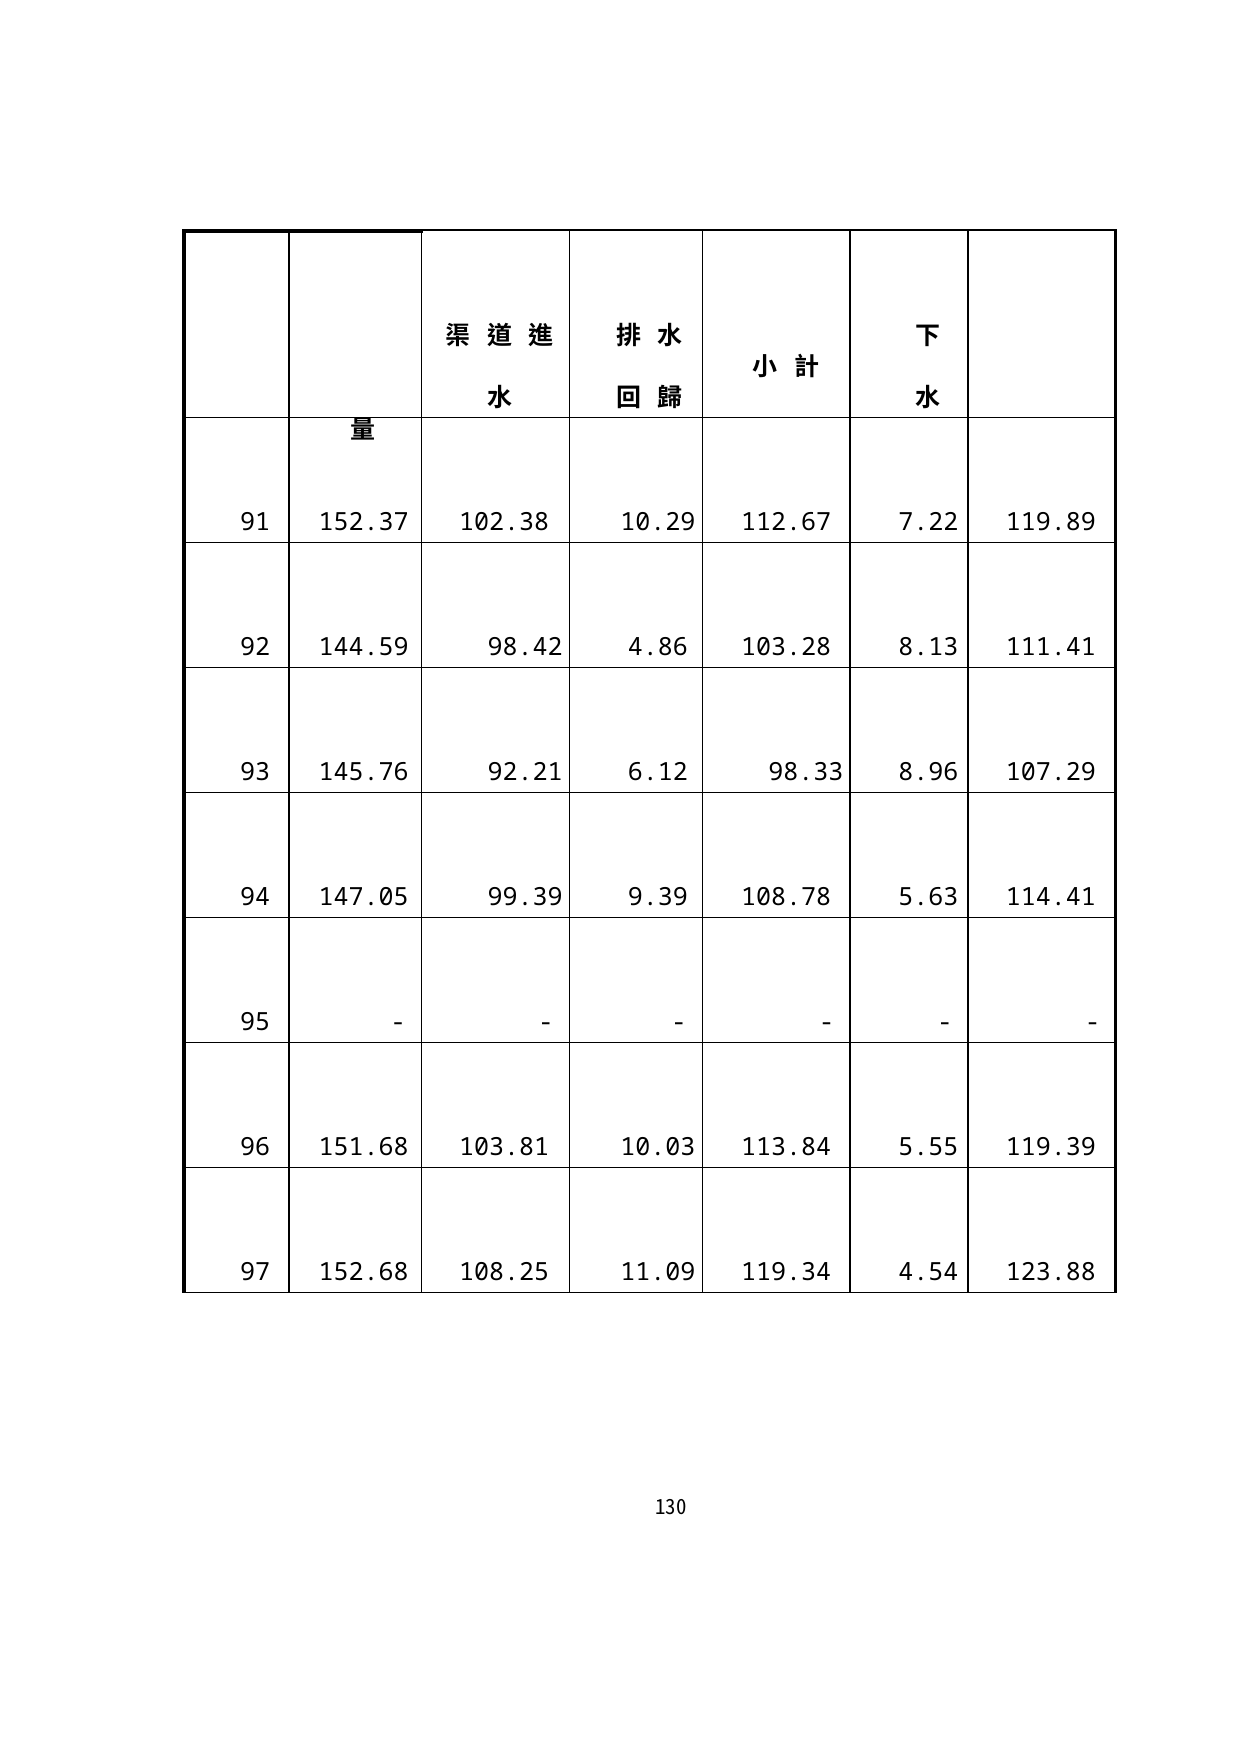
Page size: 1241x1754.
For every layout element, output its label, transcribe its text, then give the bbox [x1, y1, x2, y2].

table_cell - [290, 918, 421, 1042]
table_cell 98.33 [703, 668, 849, 792]
table_cell 96 [186, 1043, 288, 1167]
table_cell 147.05 [290, 793, 421, 917]
table_cell 10.03 [570, 1043, 702, 1167]
table_cell 6.12 [570, 668, 702, 792]
table_cell 小計 [703, 231, 849, 417]
table_cell 11.09 [570, 1168, 702, 1292]
table_cell - [703, 918, 849, 1042]
table_cell 151.68 [290, 1043, 421, 1167]
table_cell 4.54 [851, 1168, 967, 1292]
table_cell 108.25 [422, 1168, 569, 1292]
table_cell 下水 [851, 231, 967, 417]
table_cell 8.13 [851, 543, 967, 667]
table_cell 102.38 [422, 418, 569, 542]
table_cell 152.68 [290, 1168, 421, 1292]
table_cell 111.41 [969, 543, 1114, 667]
table_cell 112.67 [703, 418, 849, 542]
table_cell 5.63 [851, 793, 967, 917]
table_cell 8.96 [851, 668, 967, 792]
table_cell 114.41 [969, 793, 1114, 917]
table_cell 4.86 [570, 543, 702, 667]
table_cell [969, 231, 1114, 417]
table_cell 98.42 [422, 543, 569, 667]
table_cell 144.59 [290, 543, 421, 667]
table_cell 119.34 [703, 1168, 849, 1292]
table_cell 91 [186, 418, 288, 542]
table_cell 113.84 [703, 1043, 849, 1167]
table_cell 119.39 [969, 1043, 1114, 1167]
table_cell 119.89 [969, 418, 1114, 542]
table_cell 107.29 [969, 668, 1114, 792]
table_cell 92 [186, 543, 288, 667]
table_cell 123.88 [969, 1168, 1114, 1292]
table_cell 99.39 [422, 793, 569, 917]
table_cell - [570, 918, 702, 1042]
table_cell 108.78 [703, 793, 849, 917]
table_cell - [851, 918, 967, 1042]
table_cell 10.29 [570, 418, 702, 542]
table_cell 93 [186, 668, 288, 792]
table_cell 7.22 [851, 418, 967, 542]
table_header 計 畫 用水量 [290, 233, 421, 417]
table_cell 145.76 [290, 668, 421, 792]
table_cell 103.81 [422, 1043, 569, 1167]
table_cell 103.28 [703, 543, 849, 667]
table_cell 95 [186, 918, 288, 1042]
table_cell 94 [186, 793, 288, 917]
table_cell 92.21 [422, 668, 569, 792]
table_cell 渠道進水 [422, 231, 569, 417]
table_cell 152.37 [290, 418, 421, 542]
table_cell 排水回歸 [570, 231, 702, 417]
table_cell 9.39 [570, 793, 702, 917]
table_header [186, 233, 288, 417]
table_cell - [422, 918, 569, 1042]
table_cell 97 [186, 1168, 288, 1292]
table_cell 5.55 [851, 1043, 967, 1167]
table_cell - [969, 918, 1114, 1042]
